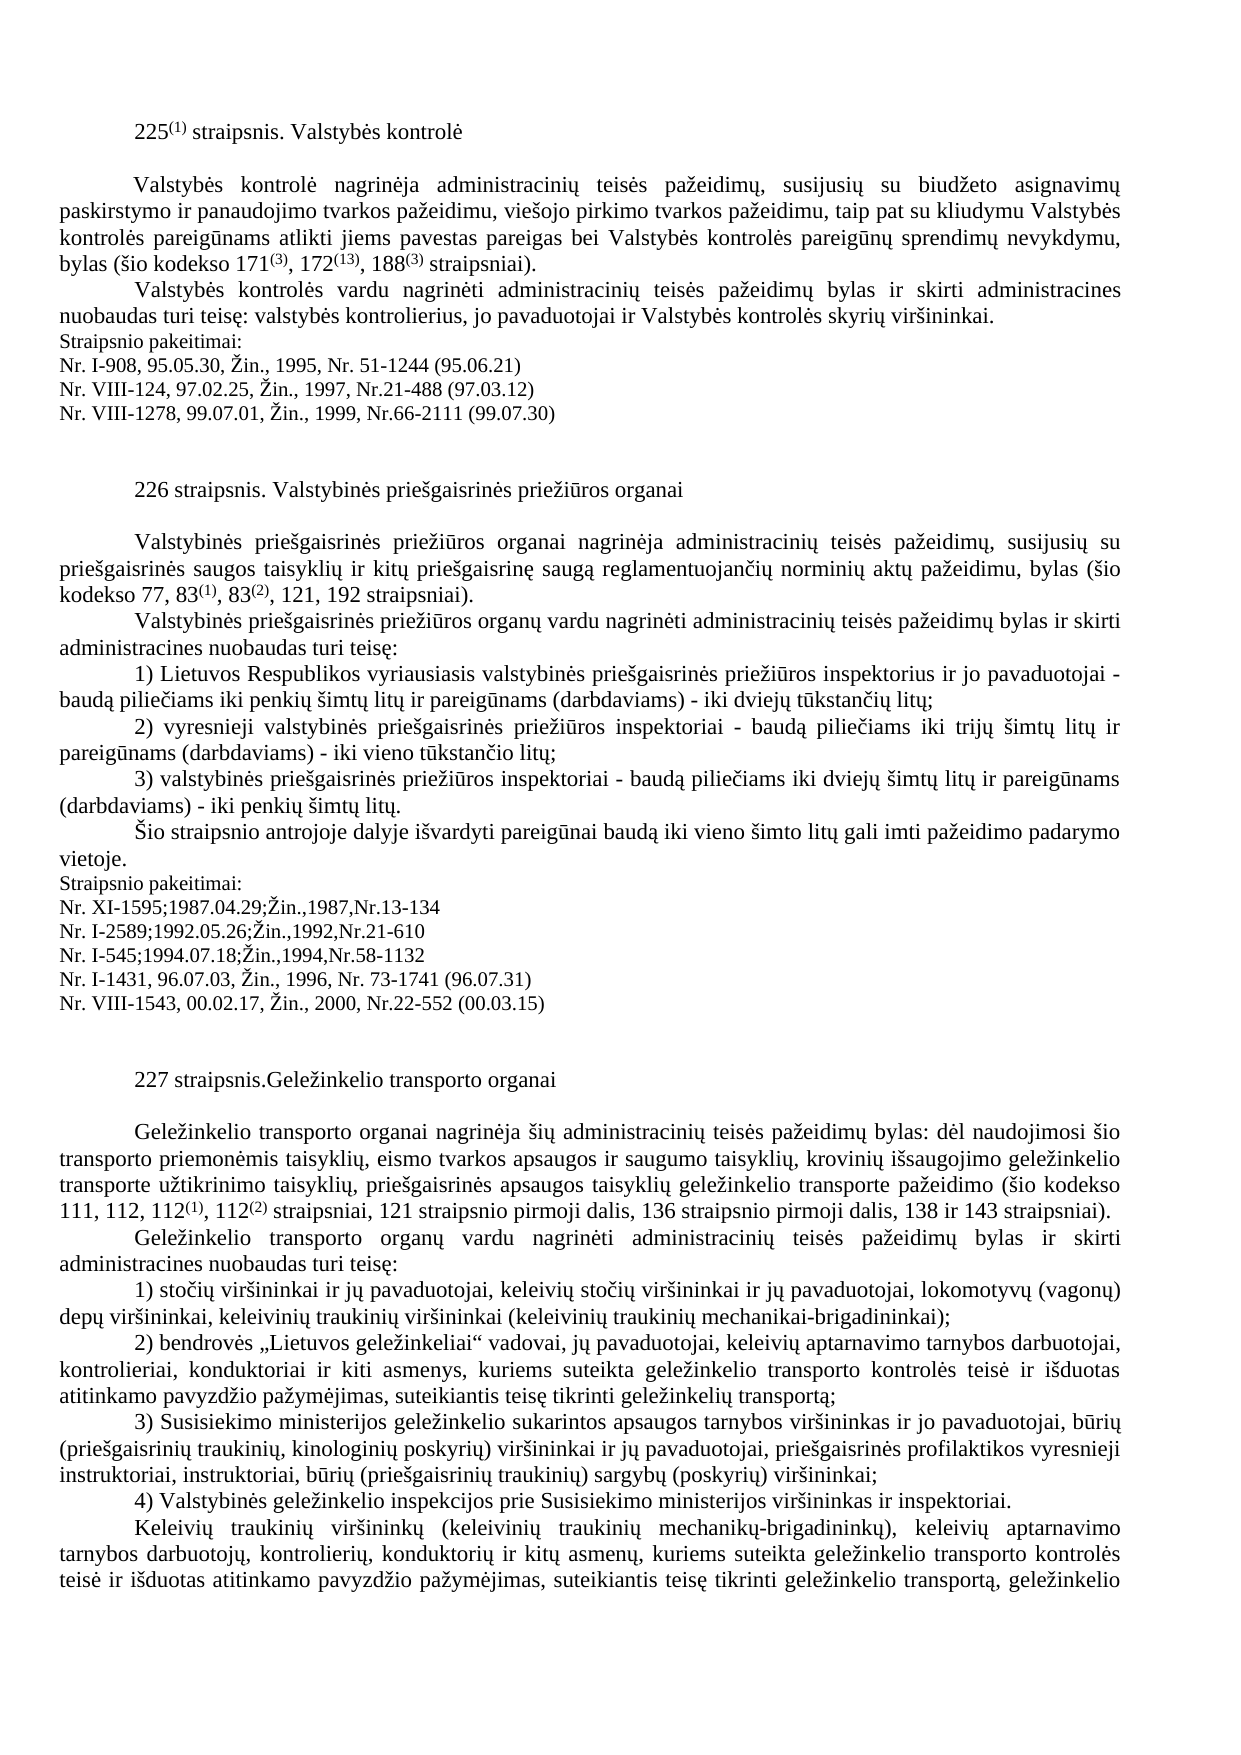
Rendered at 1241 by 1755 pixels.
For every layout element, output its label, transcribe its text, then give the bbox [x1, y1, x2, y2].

text Šio straipsnio antrojoje dalyje išvardyti pareigūnai baudą iki vieno šimto litų gali imti pažeidimo padarymo vietoje. [59, 818, 1122, 871]
text Nr. I-1431, 96.07.03, Žin., 1996, Nr. 73-1741 (96.07.31) [59, 967, 1122, 991]
text Nr. VIII-1278, 99.07.01, Žin., 1999, Nr.66-2111 (99.07.30) [59, 401, 1122, 425]
text Valstybinės priešgaisrinės priežiūros organų vardu nagrinėti administracinių teisės pažeidimų bylas ir skirti administracines nuobaudas turi teisę: [59, 607, 1122, 660]
text 4) Valstybinės geležinkelio inspekcijos prie Susisiekimo ministerijos viršininkas ir inspektoriai. [59, 1487, 1122, 1514]
text 226 straipsnis. Valstybinės priešgaisrinės priežiūros organai [59, 476, 1122, 502]
text Straipsnio pakeitimai: [59, 871, 1122, 895]
text Valstybinės priešgaisrinės priežiūros organai nagrinėja administracinių teisės pažeidimų, susijusių su priešgaisrinės saugos taisyklių ir kitų priešgaisrinę saugą reglamentuojančių norminių aktų pažeidimu, bylas (šio kodekso 77, 83(1), 83(2), 121, 192 straipsniai). [59, 528, 1122, 607]
text 2) vyresnieji valstybinės priešgaisrinės priežiūros inspektoriai - baudą piliečiams iki trijų šimtų litų ir pareigūnams (darbdaviams) - iki vieno tūkstančio litų; [59, 713, 1122, 766]
text 227 straipsnis.Geležinkelio transporto organai [59, 1066, 1122, 1092]
text Geležinkelio transporto organai nagrinėja šių administracinių teisės pažeidimų bylas: dėl naudojimosi šio transporto priemonėmis taisyklių, eismo tvarkos apsaugos ir saugumo taisyklių, krovinių išsaugojimo geležinkelio transporte užtikrinimo taisyklių, priešgaisrinės apsaugos taisyklių geležinkelio transporte pažeidimo (šio kodekso 111, 112, 112(1), 112(2) straipsniai, 121 straipsnio pirmoji dalis, 136 straipsnio pirmoji dalis, 138 ir 143 straipsniai). [59, 1118, 1122, 1224]
text 3) valstybinės priešgaisrinės priežiūros inspektoriai - baudą piliečiams iki dviejų šimtų litų ir pareigūnams (darbdaviams) - iki penkių šimtų litų. [59, 766, 1122, 818]
text Keleivių traukinių viršininkų (keleivinių traukinių mechanikų-brigadininkų), keleivių aptarnavimo tarnybos darbuotojų, kontrolierių, konduktorių ir kitų asmenų, kuriems suteikta geležinkelio transporto kontrolės teisė ir išduotas atitinkamo pavyzdžio pažymėjimas, suteikiantis teisę tikrinti geležinkelio transportą, geležinkelio [59, 1514, 1122, 1593]
text Nr. I-908, 95.05.30, Žin., 1995, Nr. 51-1244 (95.06.21) [59, 353, 1122, 377]
text Nr. I-545;1994.07.18;Žin.,1994,Nr.58-1132 [59, 943, 1122, 967]
text Valstybės kontrolės vardu nagrinėti administracinių teisės pažeidimų bylas ir skirti administracines nuobaudas turi teisę: valstybės kontrolierius, jo pavaduotojai ir Valstybės kontrolės skyrių viršininkai. [59, 276, 1122, 329]
text 3) Susisiekimo ministerijos geležinkelio sukarintos apsaugos tarnybos viršininkas ir jo pavaduotojai, būrių (priešgaisrinių traukinių, kinologinių poskyrių) viršininkai ir jų pavaduotojai, priešgaisrinės profilaktikos vyresnieji instruktoriai, instruktoriai, būrių (priešgaisrinių traukinių) sargybų (poskyrių) viršininkai; [59, 1408, 1122, 1487]
text Nr. XI-1595;1987.04.29;Žin.,1987,Nr.13-134 [59, 895, 1122, 919]
text Nr. VIII-1543, 00.02.17, Žin., 2000, Nr.22-552 (00.03.15) [59, 991, 1122, 1015]
text 2) bendrovės „Lietuvos geležinkeliai“ vadovai, jų pavaduotojai, keleivių aptarnavimo tarnybos darbuotojai, kontrolieriai, konduktoriai ir kiti asmenys, kuriems suteikta geležinkelio transporto kontrolės teisė ir išduotas atitinkamo pavyzdžio pažymėjimas, suteikiantis teisę tikrinti geležinkelių transportą; [59, 1329, 1122, 1408]
text 1) stočių viršininkai ir jų pavaduotojai, keleivių stočių viršininkai ir jų pavaduotojai, lokomotyvų (vagonų) depų viršininkai, keleivinių traukinių viršininkai (keleivinių traukinių mechanikai-brigadininkai); [59, 1277, 1122, 1329]
text 225(1) straipsnis. Valstybės kontrolė [59, 118, 1122, 144]
text Straipsnio pakeitimai: [59, 329, 1122, 353]
text 1) Lietuvos Respublikos vyriausiasis valstybinės priešgaisrinės priežiūros inspektorius ir jo pavaduotojai - baudą piliečiams iki penkių šimtų litų ir pareigūnams (darbdaviams) - iki dviejų tūkstančių litų; [59, 660, 1122, 713]
text Nr. I-2589;1992.05.26;Žin.,1992,Nr.21-610 [59, 919, 1122, 943]
text Nr. VIII-124, 97.02.25, Žin., 1997, Nr.21-488 (97.03.12) [59, 377, 1122, 401]
text Valstybės kontrolė nagrinėja administracinių teisės pažeidimų, susijusių su biudžeto asignavimų paskirstymo ir panaudojimo tvarkos pažeidimu, viešojo pirkimo tvarkos pažeidimu, taip pat su kliudymu Valstybės kontrolės pareigūnams atlikti jiems pavestas pareigas bei Valstybės kontrolės pareigūnų sprendimų nevykdymu, bylas (šio kodekso 171(3), 172(13), 188(3) straipsniai). [59, 171, 1122, 276]
text Geležinkelio transporto organų vardu nagrinėti administracinių teisės pažeidimų bylas ir skirti administracines nuobaudas turi teisę: [59, 1224, 1122, 1277]
